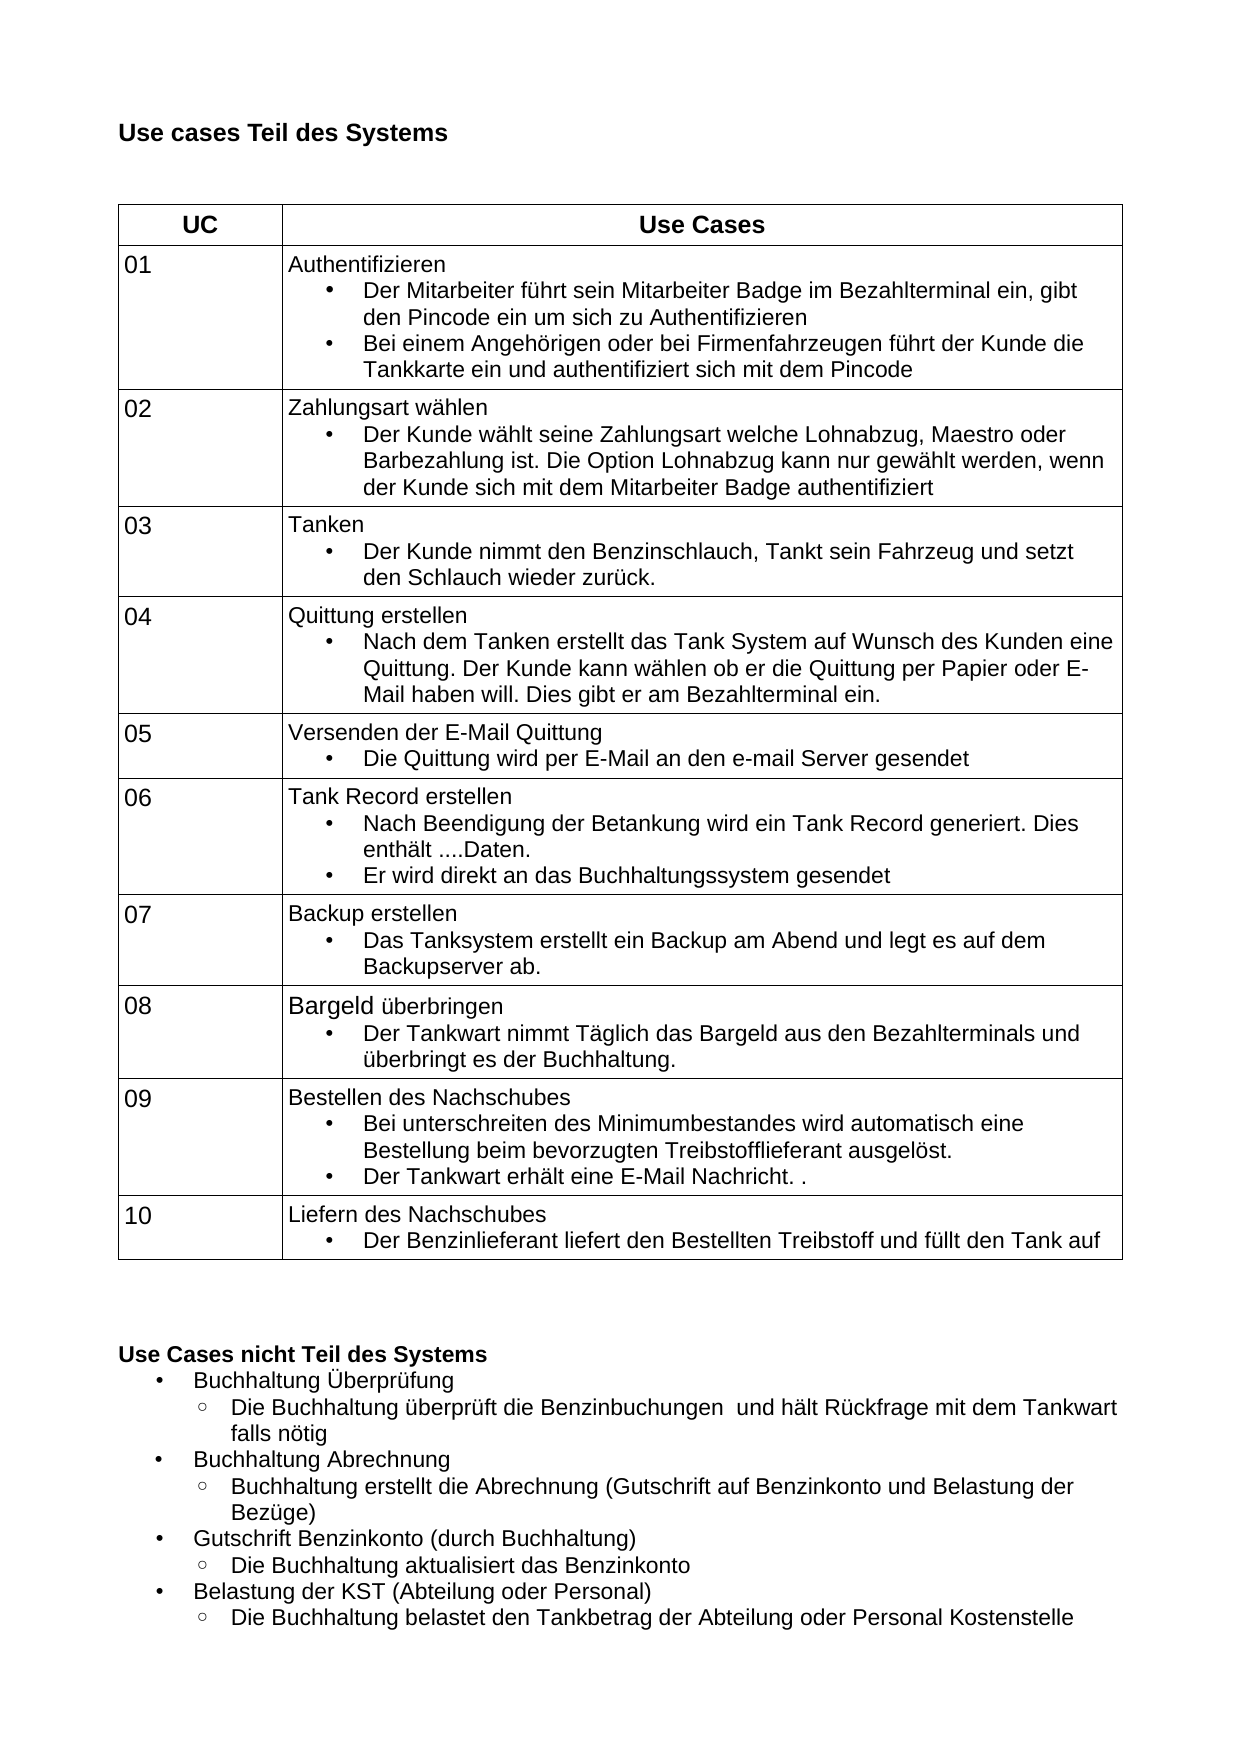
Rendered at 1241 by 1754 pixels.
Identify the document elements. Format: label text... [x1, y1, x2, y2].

table_cell 06 [119, 779, 282, 894]
table_header UC [119, 205, 282, 245]
table_cell 02 [119, 390, 282, 506]
table_cell Tanken Der Kunde nimmt den Benzinschlauch, Tankt sein Fahrzeug und setzt den Schlauch wieder zurück. [283, 507, 1122, 596]
list Die Buchhaltung aktualisiert das Benzinkonto [193, 1552, 1122, 1578]
table_cell 07 [119, 895, 282, 985]
list Die Buchhaltung überprüft die Benzinbuchungen und hält Rückfrage mit dem Tankwart falls nötig [193, 1393, 1122, 1446]
table_cell Versenden der E-Mail Quittung Die Quittung wird per E-Mail an den e-mail Server gesendet [283, 714, 1122, 777]
table_cell 10 [119, 1196, 282, 1259]
table_cell Bestellen des Nachschubes Bei unterschreiten des Minimumbestandes wird automatisch eine Bestellung beim bevorzugten Treibstofflieferant ausgelöst. Der Tankwart erhält eine E-Mail Nachricht. . [283, 1079, 1122, 1195]
table_cell Bargeld überbringen Der Tankwart nimmt Täglich das Bargeld aus den Bezahlterminals und überbringt es der Buchhaltung. [283, 986, 1122, 1078]
table_cell Liefern des Nachschubes Der Benzinlieferant liefert den Bestellten Treibstoff und füllt den Tank auf [283, 1196, 1122, 1259]
text Use cases Teil des Systems [118, 118, 1122, 147]
table_cell Authentifizieren Der Mitarbeiter führt sein Mitarbeiter Badge im Bezahlterminal ein, gibt den Pincode ein um sich zu Authentifizieren Bei einem Angehörigen oder bei Firmenfahrzeugen führt der Kunde die Tankkarte ein und authentifiziert sich mit dem Pincode [283, 246, 1122, 388]
table_cell Tank Record erstellen Nach Beendigung der Betankung wird ein Tank Record generiert. Dies enthält ....Daten. Er wird direkt an das Buchhaltungssystem gesendet [283, 779, 1122, 894]
list Gutschrift Benzinkonto (durch Buchhaltung) [156, 1525, 1122, 1552]
table_cell 04 [119, 597, 282, 713]
table_cell 08 [119, 986, 282, 1078]
table_cell Zahlungsart wählen Der Kunde wählt seine Zahlungsart welche Lohnabzug, Maestro oder Barbezahlung ist. Die Option Lohnabzug kann nur gewählt werden, wenn der Kunde sich mit dem Mitarbeiter Badge authentifiziert [283, 390, 1122, 506]
table_cell Backup erstellen Das Tanksystem erstellt ein Backup am Abend und legt es auf dem Backupserver ab. [283, 895, 1122, 985]
list Die Buchhaltung belastet den Tankbetrag der Abteilung oder Personal Kostenstelle [193, 1604, 1122, 1631]
list Buchhaltung Abrechnung [154, 1446, 1122, 1473]
table_cell 01 [119, 246, 282, 388]
text Use Cases nicht Teil des Systems [118, 1341, 1122, 1367]
table_cell 05 [119, 714, 282, 777]
list Buchhaltung Überprüfung [156, 1367, 1122, 1393]
list Belastung der KST (Abteilung oder Personal) [156, 1578, 1122, 1604]
table_header Use Cases [283, 205, 1122, 245]
table_cell 03 [119, 507, 282, 596]
table_cell 09 [119, 1079, 282, 1195]
list Buchhaltung erstellt die Abrechnung (Gutschrift auf Benzinkonto und Belastung der Bezüge) [193, 1473, 1122, 1525]
table_cell Quittung erstellen Nach dem Tanken erstellt das Tank System auf Wunsch des Kunden eine Quittung. Der Kunde kann wählen ob er die Quittung per Papier oder E-Mail haben will. Dies gibt er am Bezahlterminal ein. [283, 597, 1122, 713]
